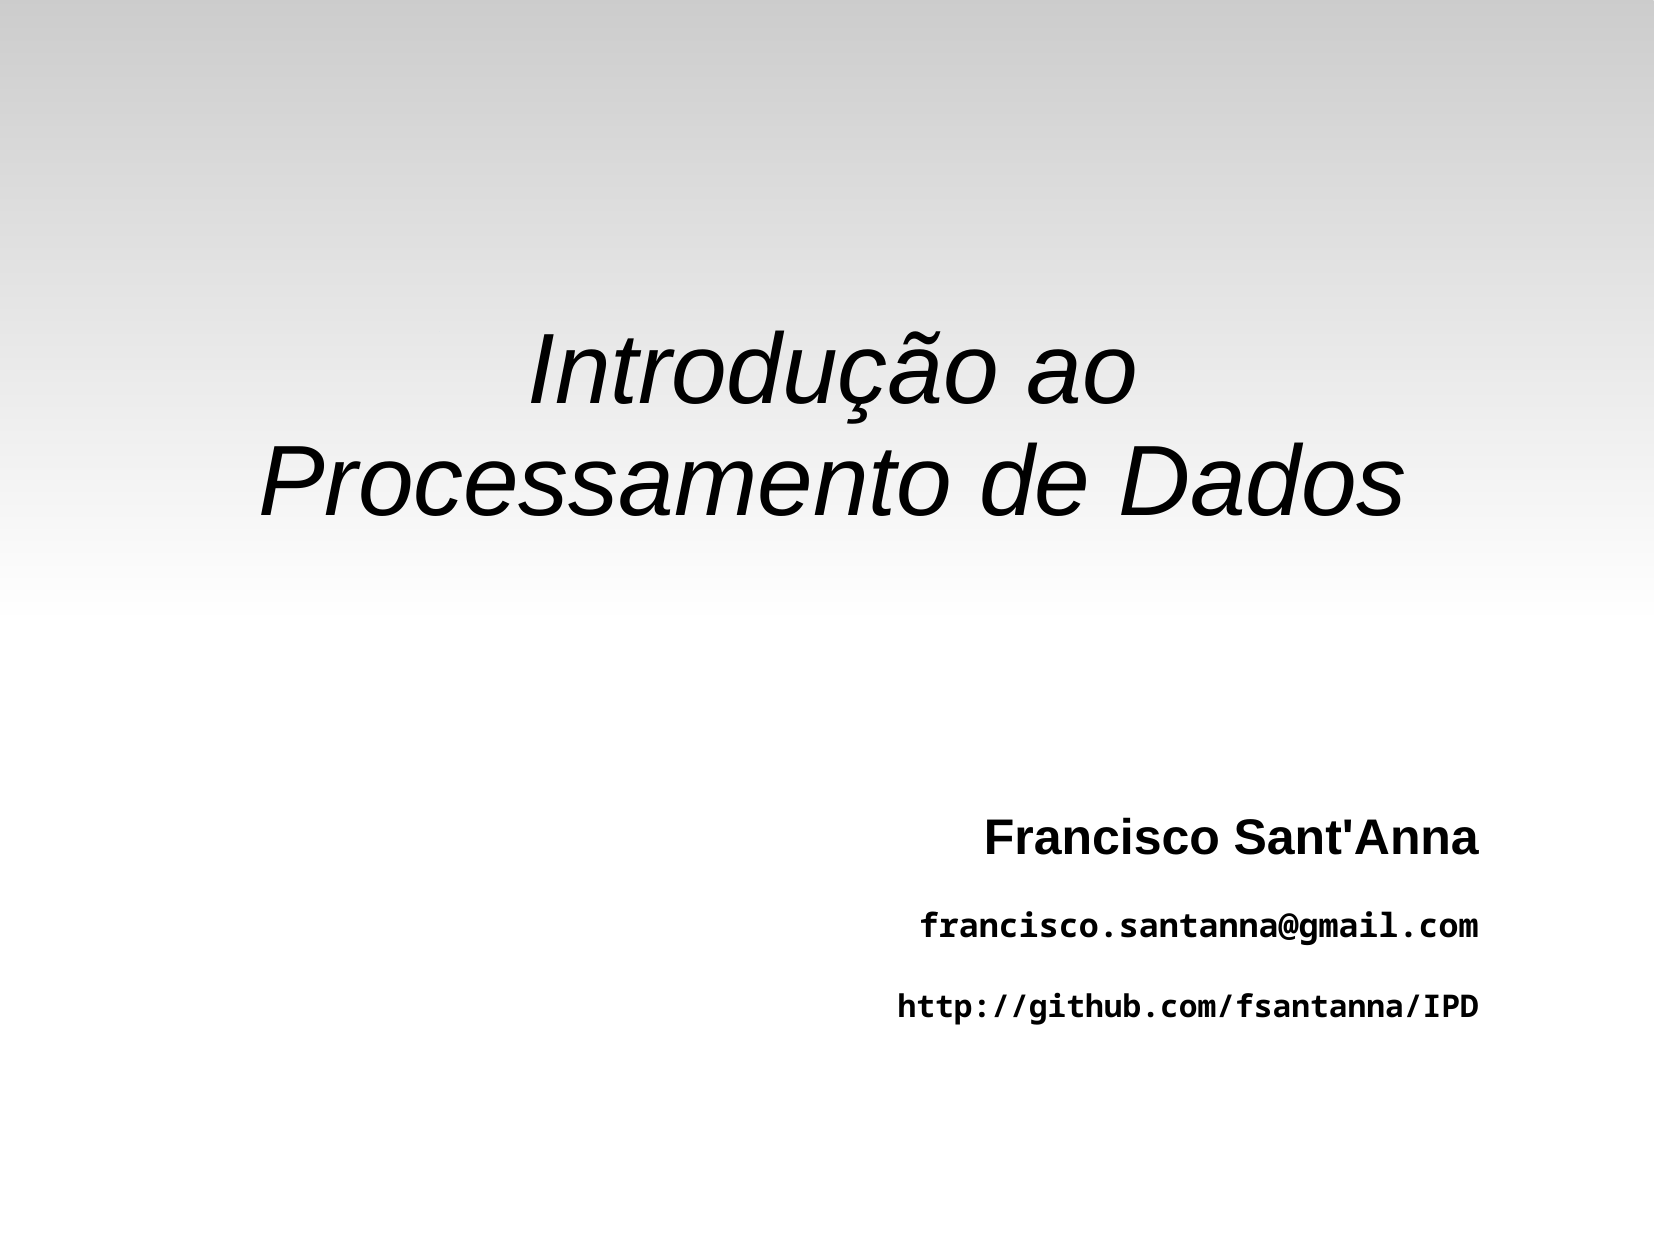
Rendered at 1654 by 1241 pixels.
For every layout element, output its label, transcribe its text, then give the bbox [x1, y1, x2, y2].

text_box Francisco Sant'Anna francisco.santanna@gmail.com http://github.com/fsantanna/IPD [882, 801, 1494, 1023]
subtitle Introdução ao Processamento de Dados [88, 283, 1577, 567]
